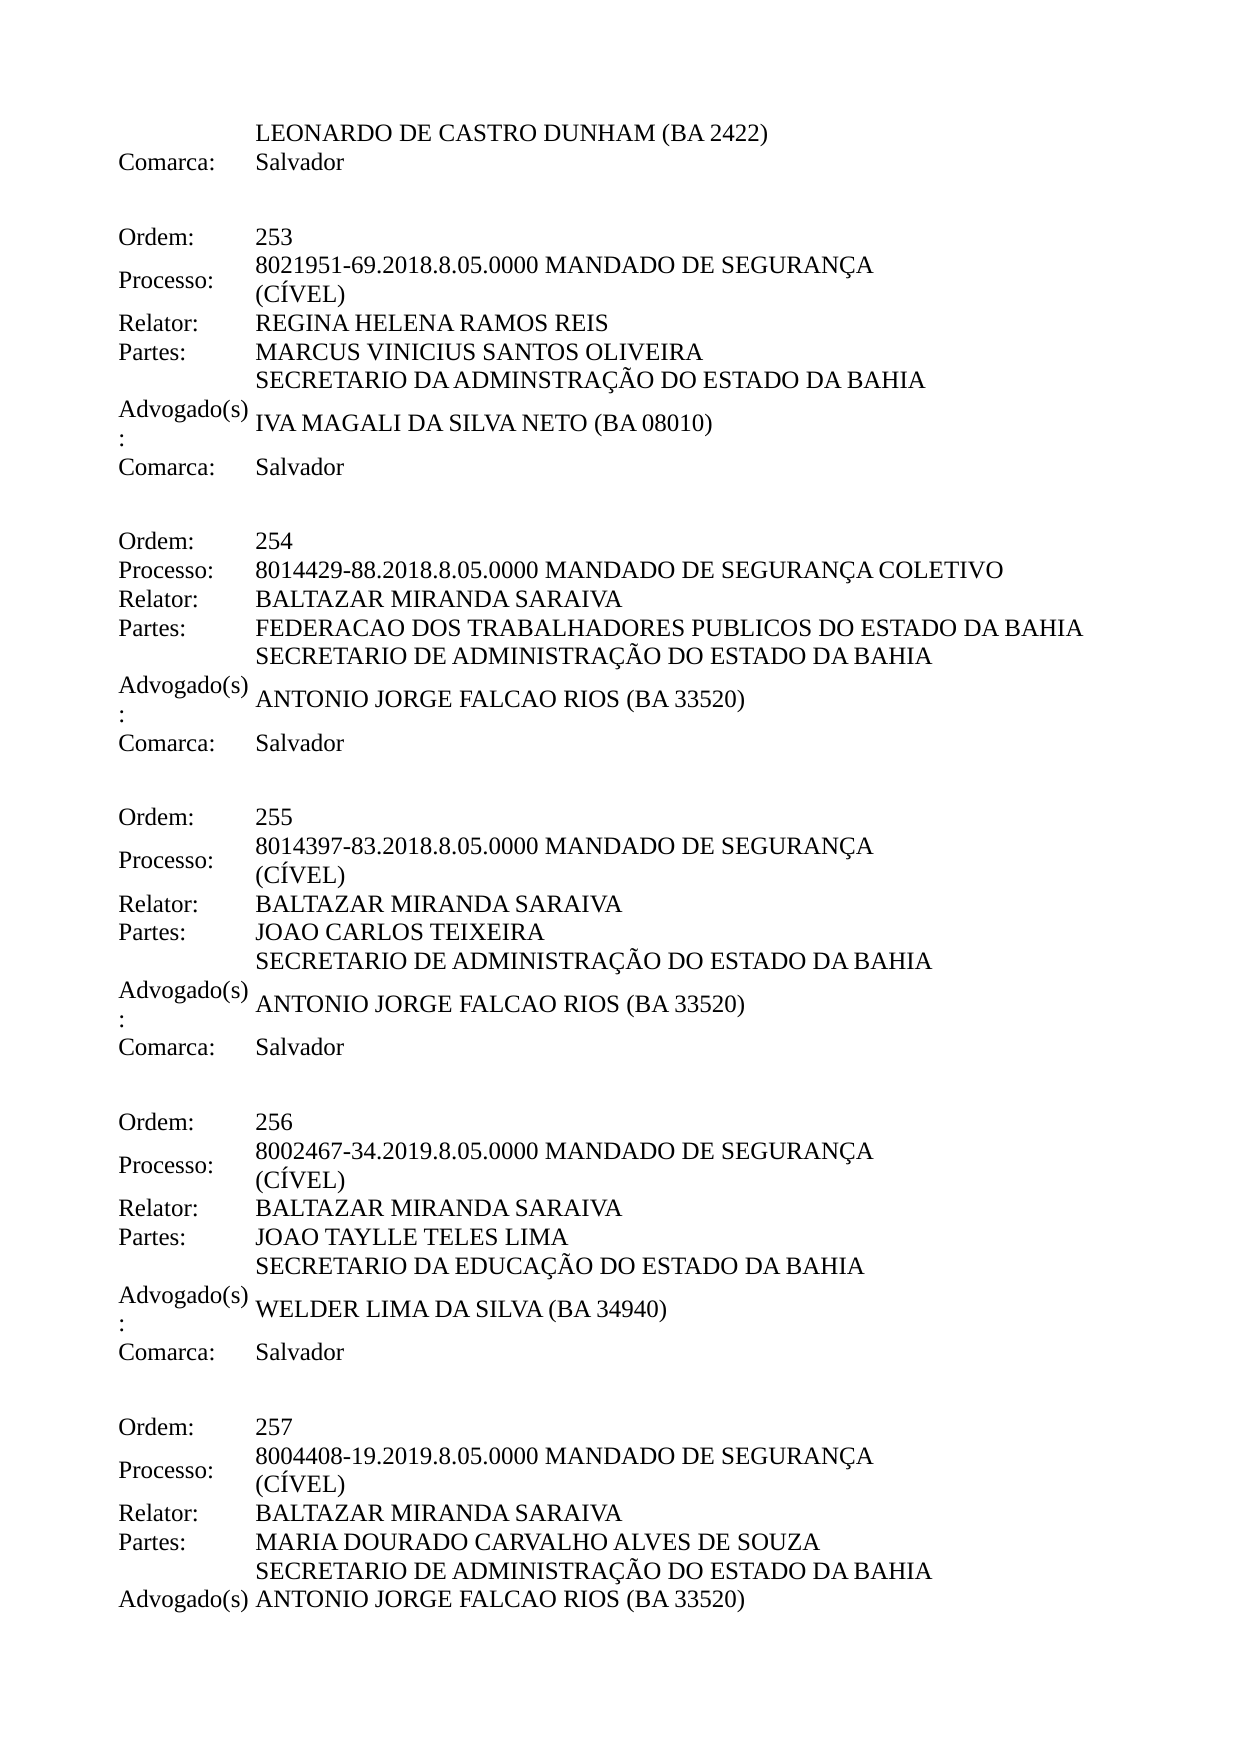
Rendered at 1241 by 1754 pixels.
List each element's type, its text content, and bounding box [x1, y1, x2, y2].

table_cell SECRETARIO DE ADMINISTRAÇÃO DO ESTADO DA BAHIA [255, 1556, 969, 1584]
table_cell BALTAZAR MIRANDA SARAIVA [255, 584, 1084, 613]
table_cell ANTONIO JORGE FALCAO RIOS (BA 33520) [255, 670, 1084, 728]
table_cell Comarca: [118, 452, 255, 480]
table_cell ANTONIO JORGE FALCAO RIOS (BA 33520) [255, 1585, 969, 1613]
table_cell Comarca: [118, 1033, 255, 1061]
table_cell Comarca: [118, 1337, 255, 1366]
table_cell Advogado(s) [118, 1585, 255, 1613]
table_cell Relator: [118, 584, 255, 613]
table_header 256 [255, 1107, 969, 1136]
table_header Ordem: [118, 803, 255, 831]
table_cell Relator: [118, 1194, 255, 1222]
table_cell Salvador [255, 147, 1016, 176]
table_cell Partes: [118, 613, 255, 641]
table_cell LEONARDO DE CASTRO DUNHAM (BA 2422) [255, 118, 1016, 147]
table_cell [118, 118, 255, 147]
table_header 255 [255, 803, 969, 831]
table_cell [118, 1251, 255, 1280]
table_cell SECRETARIO DA ADMINSTRAÇÃO DO ESTADO DA BAHIA [255, 365, 969, 394]
table_cell IVA MAGALI DA SILVA NETO (BA 08010) [255, 394, 969, 452]
table_cell 8021951-69.2018.8.05.0000 MANDADO DE SEGURANÇA (CÍVEL) [255, 250, 969, 308]
table_cell 8014397-83.2018.8.05.0000 MANDADO DE SEGURANÇA (CÍVEL) [255, 831, 969, 889]
table_cell [118, 1556, 255, 1584]
table_cell JOAO CARLOS TEIXEIRA [255, 918, 969, 946]
table_cell BALTAZAR MIRANDA SARAIVA [255, 1194, 969, 1222]
table_cell Processo: [118, 1136, 255, 1193]
table_cell BALTAZAR MIRANDA SARAIVA [255, 889, 969, 917]
table_cell Relator: [118, 308, 255, 337]
table_cell REGINA HELENA RAMOS REIS [255, 308, 969, 337]
table_header Ordem: [118, 1107, 255, 1136]
table_cell MARCUS VINICIUS SANTOS OLIVEIRA [255, 337, 969, 365]
table_cell Partes: [118, 1527, 255, 1556]
table_cell SECRETARIO DA EDUCAÇÃO DO ESTADO DA BAHIA [255, 1251, 969, 1280]
table_cell Partes: [118, 1222, 255, 1251]
table_header Ordem: [118, 1412, 255, 1441]
table_cell [118, 946, 255, 975]
table_cell Salvador [255, 1033, 969, 1061]
table_cell 8002467-34.2019.8.05.0000 MANDADO DE SEGURANÇA (CÍVEL) [255, 1136, 969, 1193]
table_cell 8014429-88.2018.8.05.0000 MANDADO DE SEGURANÇA COLETIVO [255, 555, 1084, 584]
table_cell SECRETARIO DE ADMINISTRAÇÃO DO ESTADO DA BAHIA [255, 946, 969, 975]
table_cell Partes: [118, 918, 255, 946]
table_cell Relator: [118, 1498, 255, 1527]
table_cell Comarca: [118, 728, 255, 756]
table_cell 8004408-19.2019.8.05.0000 MANDADO DE SEGURANÇA (CÍVEL) [255, 1441, 969, 1498]
table_cell Advogado(s): [118, 975, 255, 1032]
table_cell SECRETARIO DE ADMINISTRAÇÃO DO ESTADO DA BAHIA [255, 641, 1084, 670]
table_cell Salvador [255, 452, 969, 480]
table_header Ordem: [118, 222, 255, 250]
table_header Ordem: [118, 526, 255, 555]
table_header 253 [255, 222, 969, 250]
table_cell Comarca: [118, 147, 255, 176]
table_cell WELDER LIMA DA SILVA (BA 34940) [255, 1280, 969, 1337]
table_cell Processo: [118, 555, 255, 584]
table_cell Processo: [118, 831, 255, 889]
table_cell FEDERACAO DOS TRABALHADORES PUBLICOS DO ESTADO DA BAHIA [255, 613, 1084, 641]
table_cell Advogado(s): [118, 1280, 255, 1337]
table_cell Processo: [118, 1441, 255, 1498]
table_cell [118, 365, 255, 394]
table_cell JOAO TAYLLE TELES LIMA [255, 1222, 969, 1251]
table_cell Advogado(s): [118, 394, 255, 452]
table_cell Salvador [255, 728, 1084, 756]
table_header 254 [255, 526, 1084, 555]
table_cell BALTAZAR MIRANDA SARAIVA [255, 1498, 969, 1527]
table_cell MARIA DOURADO CARVALHO ALVES DE SOUZA [255, 1527, 969, 1556]
table_cell Salvador [255, 1337, 969, 1366]
table_cell Relator: [118, 889, 255, 917]
table_cell Advogado(s): [118, 670, 255, 728]
table_cell [118, 641, 255, 670]
table_cell Partes: [118, 337, 255, 365]
table_cell ANTONIO JORGE FALCAO RIOS (BA 33520) [255, 975, 969, 1032]
table_cell Processo: [118, 250, 255, 308]
table_header 257 [255, 1412, 969, 1441]
